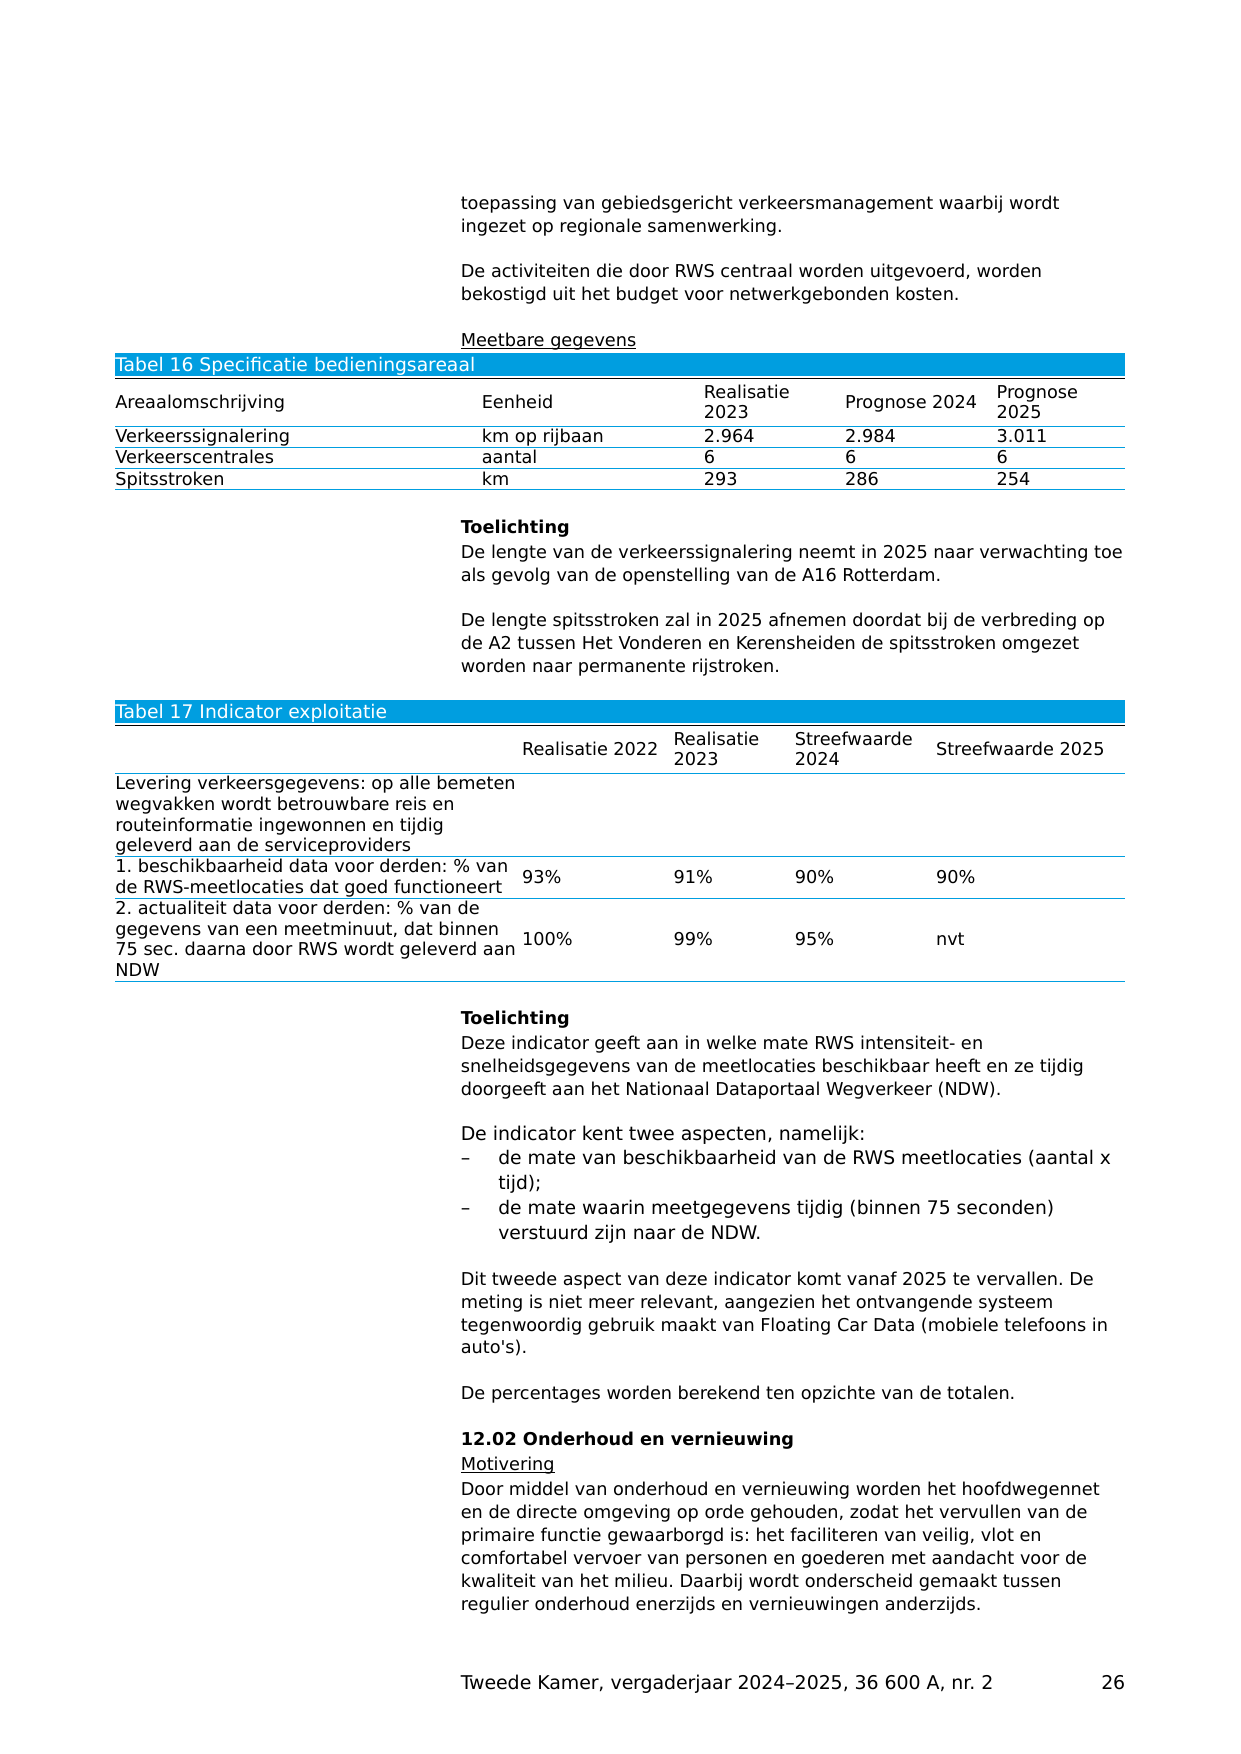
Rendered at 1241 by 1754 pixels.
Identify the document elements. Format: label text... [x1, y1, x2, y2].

text De lengte spitsstroken zal in 2025 afnemen doordat bij de verbreding op de A2 tussen Het Vonderen en Kerensheiden de spitsstroken omgezet worden naar permanente rijstroken. [461, 608, 1125, 677]
table_cell [792, 774, 933, 856]
table_cell 293 [701, 469, 842, 489]
table_cell 1. beschikbaarheid data voor derden: % van de RWS-meet­locaties dat goed functioneert [115, 857, 519, 898]
table_cell Prognose 2025 [994, 379, 1125, 426]
text Meetbare gegevens [461, 328, 1125, 351]
table_cell 90% [933, 857, 1125, 898]
table_cell Streefwaarde 2024 [792, 726, 933, 773]
text De activiteiten die door RWS centraal worden uitgevoerd, worden bekostigd uit het budget voor netwerkgebonden kosten. [461, 259, 1125, 305]
table_cell 2.964 [701, 427, 842, 447]
text Toelichting [461, 1006, 1125, 1029]
table_cell Eenheid [479, 379, 701, 426]
text Deze indicator geeft aan in welke mate RWS intensiteit- en snelheidsgegevens van de meetlocaties beschikbaar heeft en ze tijdig doorgeeft aan het Nationaal Dataportaal Wegverkeer (NDW). [461, 1031, 1125, 1100]
table_cell 100% [519, 899, 670, 981]
text Toelichting [461, 515, 1125, 538]
table_cell nvt [933, 899, 1125, 981]
table_cell [115, 726, 519, 773]
text Dit tweede aspect van deze indicator komt vanaf 2025 te vervallen. De meting is niet meer relevant, aangezien het ontvangende systeem tegenwoordig gebruik maakt van Floating Car Data (mobiele telefoons in auto's). [461, 1267, 1125, 1358]
list de mate van beschikbaarheid van de RWS meetlocaties (aantal x tijd); [461, 1145, 1125, 1195]
table_cell 95% [792, 899, 933, 981]
table_cell Prognose 2024 [842, 379, 993, 426]
table_cell [519, 774, 670, 856]
table_cell 99% [670, 899, 792, 981]
table_cell [670, 774, 792, 856]
table_cell 2. actualiteit data voor derden: % van de gege­vens van een meet­­minuut, dat binnen 75 sec. daarna door RWS wordt geleverd aan NDW [115, 899, 519, 981]
table_cell Realisatie 2023 [701, 379, 842, 426]
table_cell 6 [994, 448, 1125, 468]
table_cell km op rijbaan [479, 427, 701, 447]
table_cell 90% [792, 857, 933, 898]
table_cell Realisatie 2022 [519, 726, 670, 773]
text De lengte van de verkeerssignalering neemt in 2025 naar verwachting toe als gevolg van de openstelling van de A16 Rotterdam. [461, 540, 1125, 586]
table_cell 6 [701, 448, 842, 468]
table_cell aantal [479, 448, 701, 468]
table_cell Verkeerssignalering [115, 427, 479, 447]
table_cell 93% [519, 857, 670, 898]
table_cell Realisatie 2023 [670, 726, 792, 773]
table_cell Streefwaarde 2025 [933, 726, 1125, 773]
text De indicator kent twee aspecten, namelijk: [461, 1123, 1125, 1145]
table_cell 3.011 [994, 427, 1125, 447]
text Motivering [461, 1452, 1125, 1475]
table_cell Verkeerscentrales [115, 448, 479, 468]
list de mate waarin meetgegevens tijdig (binnen 75 seconden) verstuurd zijn naar de NDW. [461, 1195, 1125, 1245]
table_cell km [479, 469, 701, 489]
table_cell Areaalomschrijving [115, 379, 479, 426]
table_cell 91% [670, 857, 792, 898]
table_cell 254 [994, 469, 1125, 489]
table_cell 286 [842, 469, 993, 489]
table_cell Levering verkeersgegevens: op alle bemeten wegvakken wordt betrouw­bare reis en routeinformatie ingewonnen en tijdig geleverd aan de serviceproviders [115, 774, 519, 856]
table_cell 6 [842, 448, 993, 468]
table_cell 2.984 [842, 427, 993, 447]
text 12.02 Onderhoud en vernieuwing [461, 1427, 1125, 1450]
text De percentages worden berekend ten opzichte van de totalen. [461, 1381, 1125, 1404]
text toepassing van gebiedsgericht verkeersmanagement waarbij wordt ingezet op regionale samenwerking. [461, 191, 1125, 237]
table_cell Spitsstroken [115, 469, 479, 489]
table_cell [933, 774, 1125, 856]
text Door middel van onderhoud en vernieuwing worden het hoofdwegennet en de directe omgeving op orde gehouden, zodat het vervullen van de primaire functie gewaarborgd is: het faciliteren van veilig, vlot en comfortabel vervoer van personen en goederen met aandacht voor de kwaliteit van het milieu. Daarbij wordt onderscheid gemaakt tussen regulier onderhoud enerzijds en vernieuwingen anderzijds. [461, 1477, 1125, 1615]
